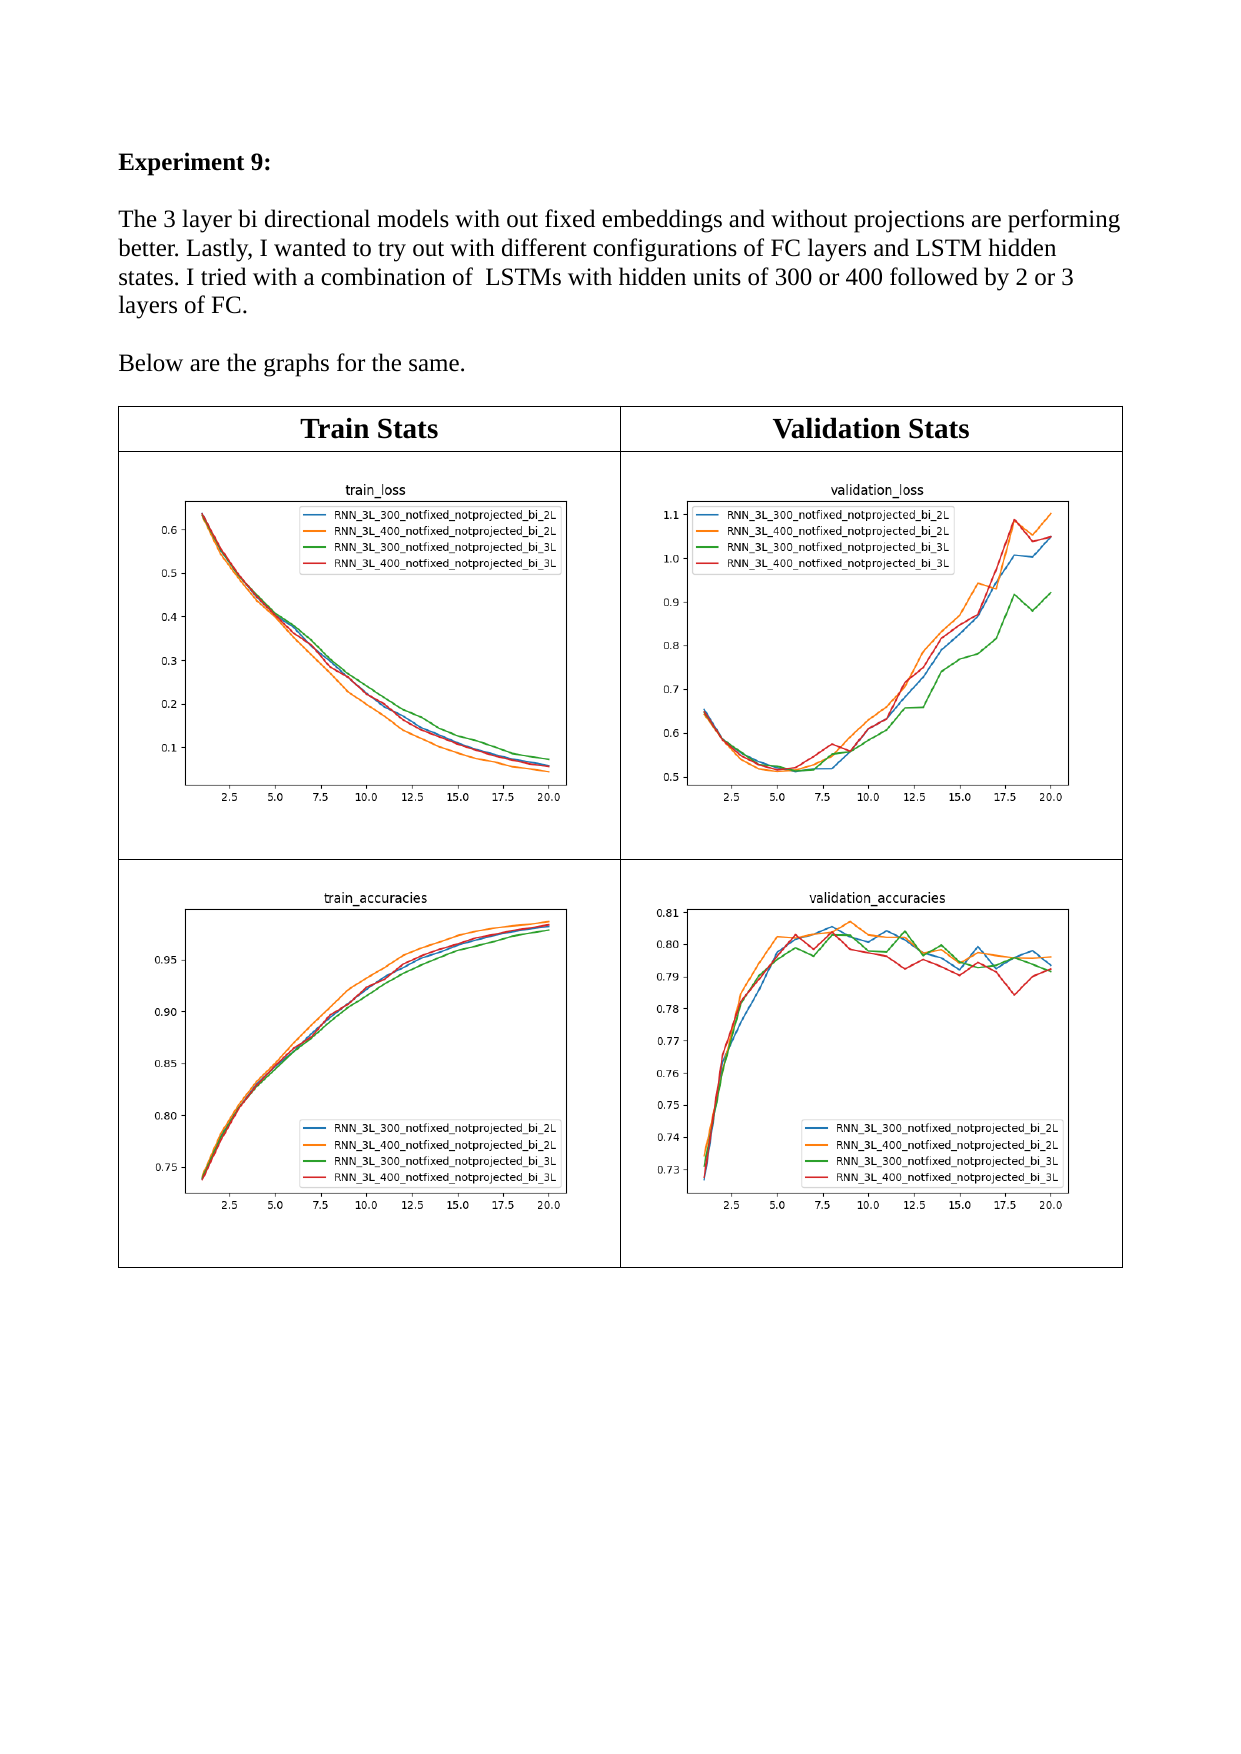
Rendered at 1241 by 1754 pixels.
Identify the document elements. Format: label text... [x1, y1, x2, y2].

text Experiment 9: [118, 147, 1122, 176]
text The 3 layer bi directional models with out fixed embeddings and without projections are performing better. Lastly, I wanted to try out with different configurations of FC layers and LSTM hidden states. I tried with a combination of LSTMs with hidden units of 300 or 400 followed by 2 or 3 layers of FC. [118, 204, 1122, 319]
text Below are the graphs for the same. [118, 348, 1122, 377]
picture [123, 864, 615, 1233]
table_cell [621, 452, 1122, 859]
table_cell [621, 860, 1122, 1267]
picture [625, 864, 1117, 1233]
table_header Train Stats [119, 407, 620, 451]
table_header Validation Stats [621, 407, 1122, 451]
picture [625, 456, 1117, 825]
table_cell [119, 860, 620, 1267]
picture [123, 456, 615, 825]
table_cell [119, 452, 620, 859]
